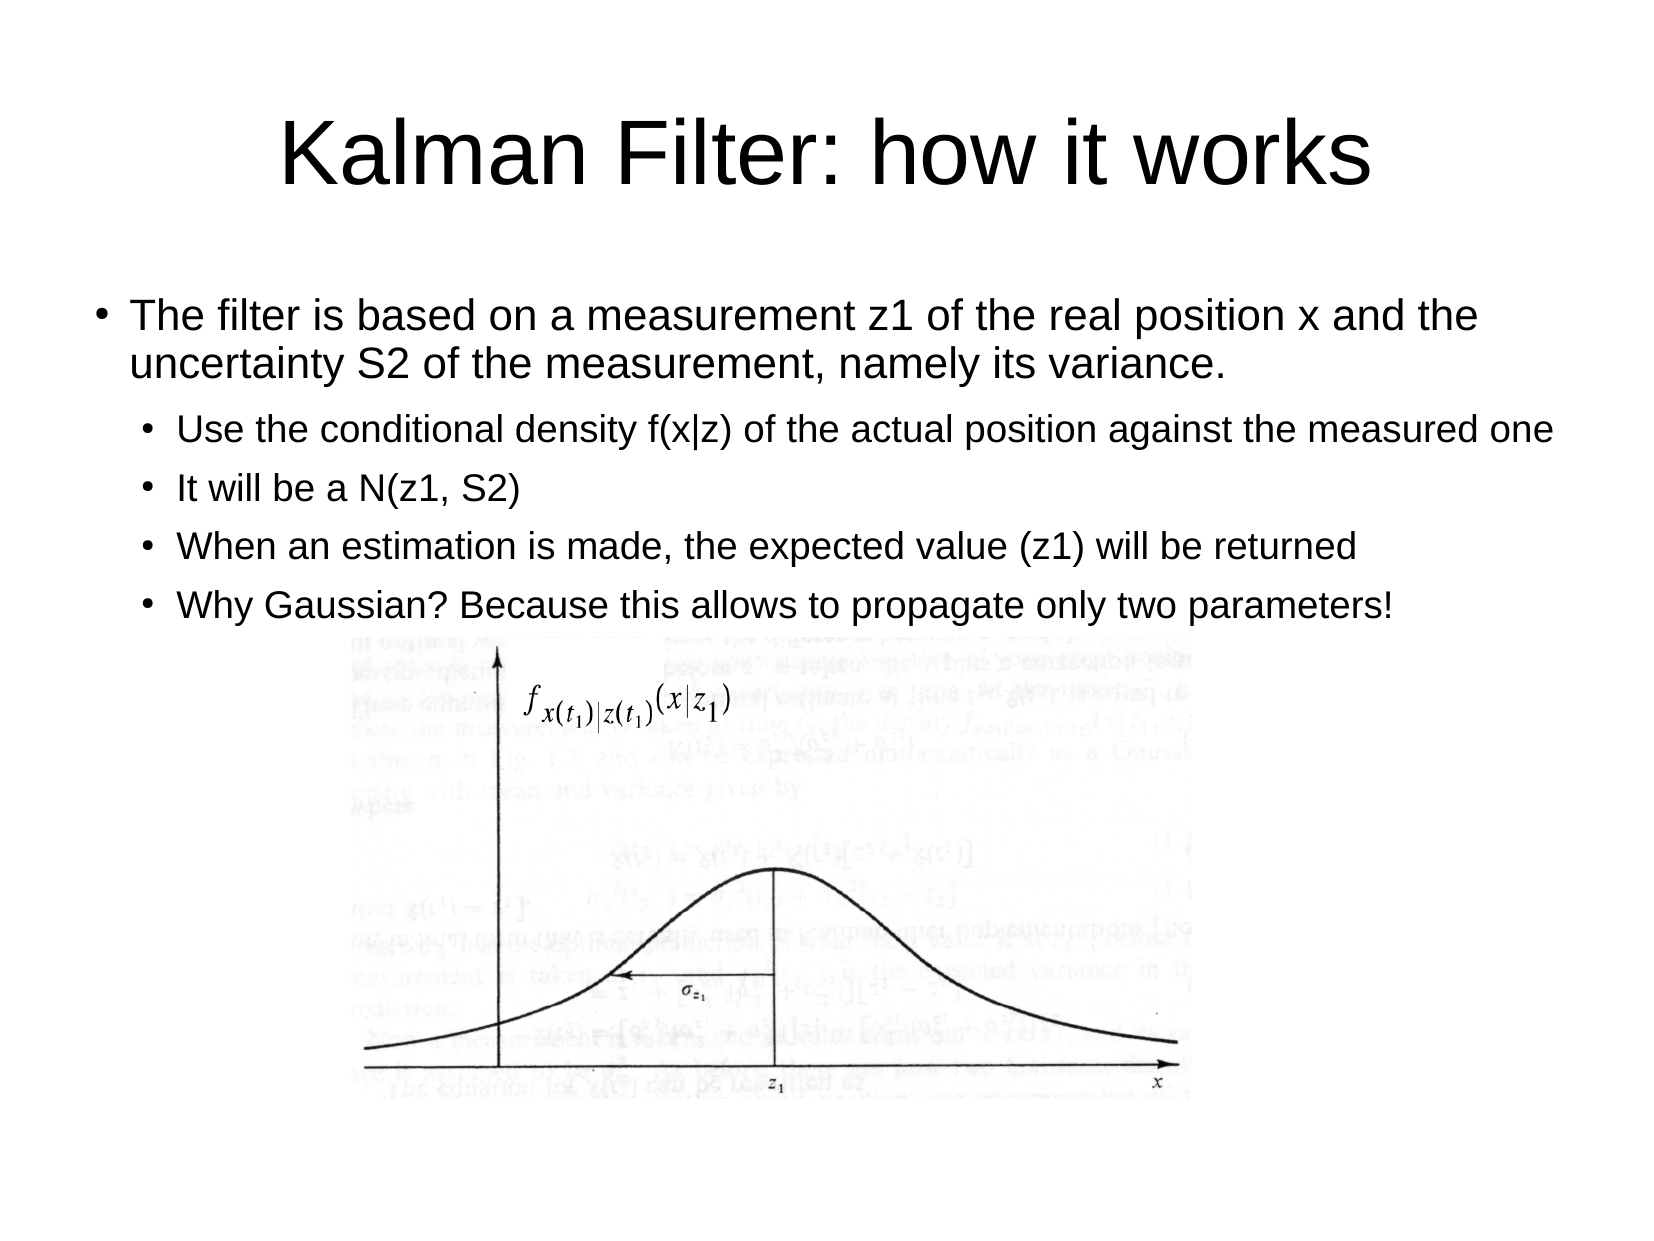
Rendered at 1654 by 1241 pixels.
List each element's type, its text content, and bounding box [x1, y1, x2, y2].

list The filter is based on a measurement z1 of the real position x and the uncertainty S2 of the measurement, namely its variance. Use the conditional density f(x|z) of the actual position against the measured one It will be a N(z1, S2) When an estimation is made, the expected value (z1) will be returned Why Gaussian? Because this allows to propagate only two parameters! [82, 290, 1571, 634]
title Kalman Filter: how it works [82, 49, 1571, 257]
picture [348, 630, 1229, 1099]
